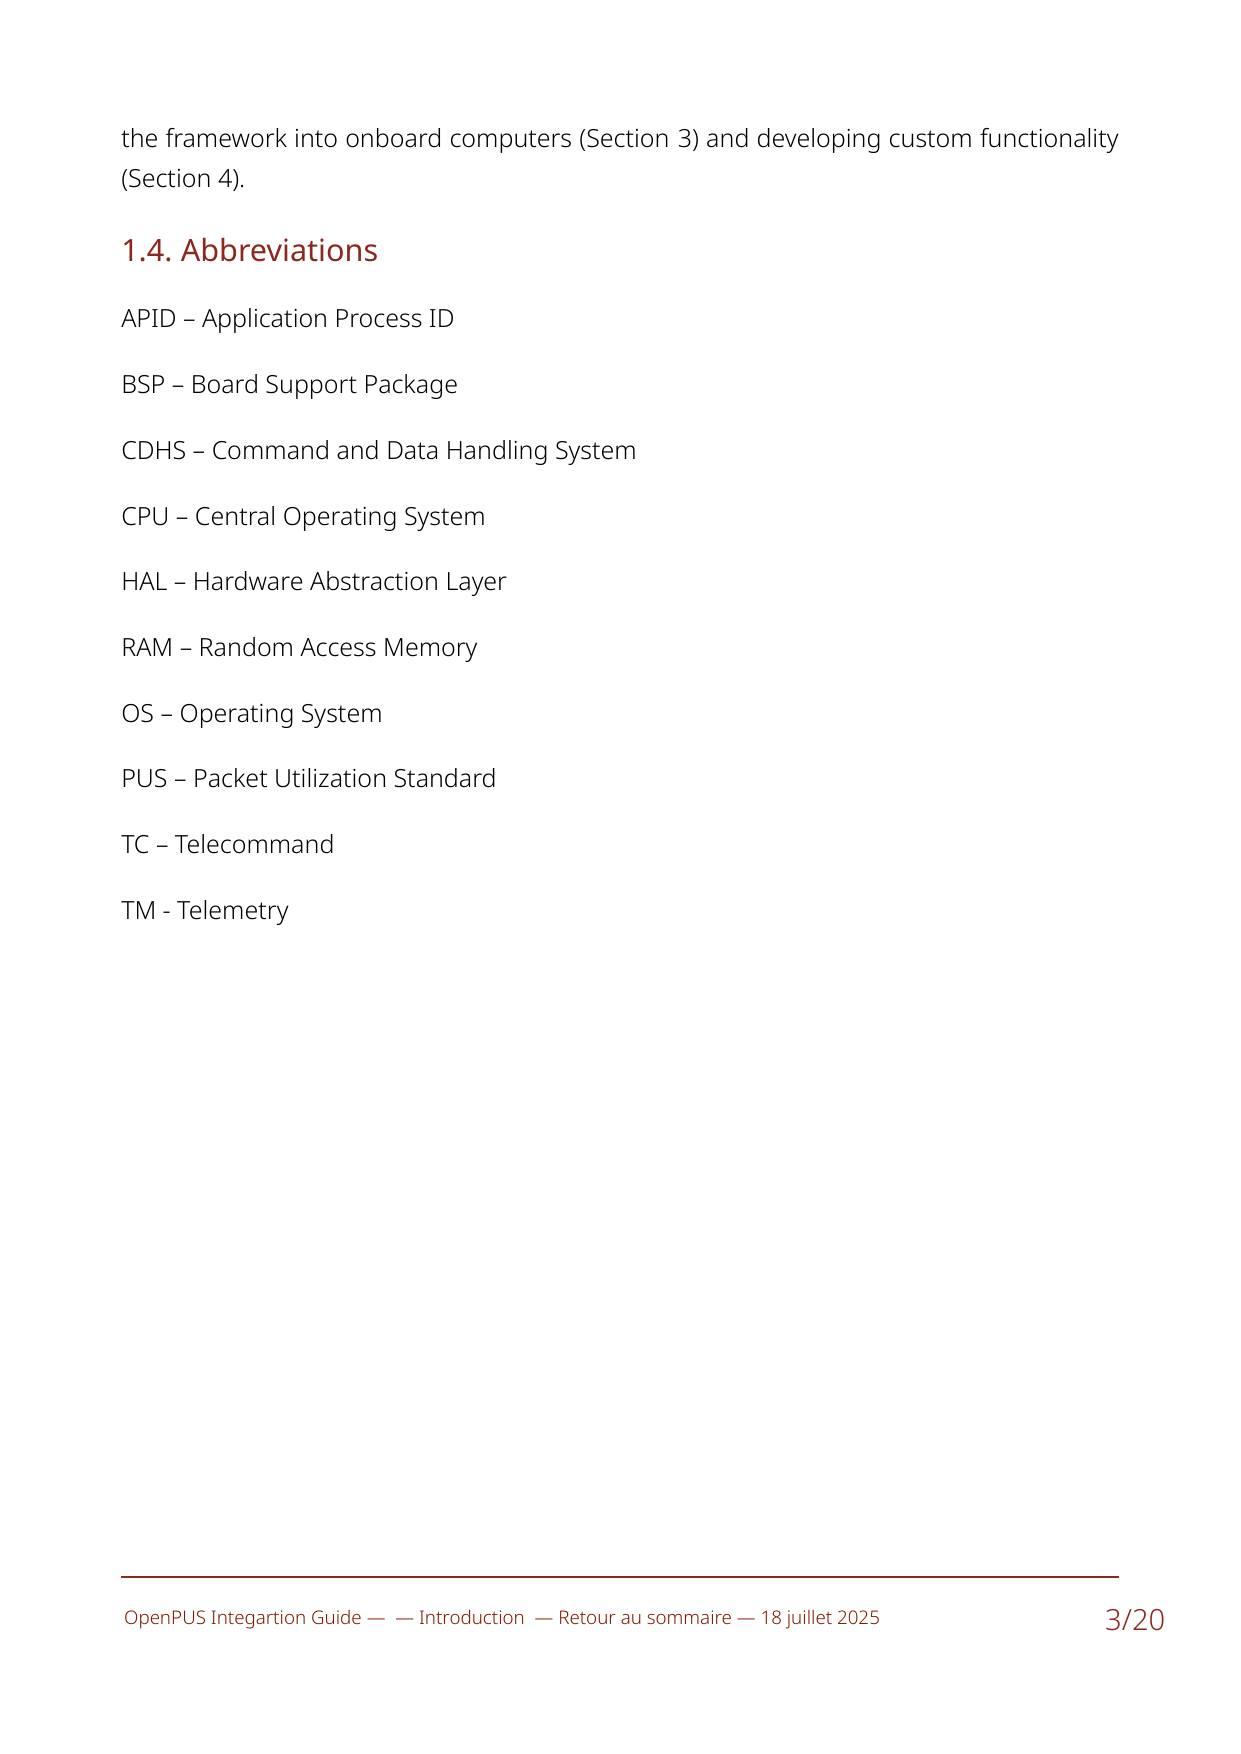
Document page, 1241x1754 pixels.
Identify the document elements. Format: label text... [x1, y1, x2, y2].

text HAL – Hardware Abstraction Layer [121, 564, 1119, 598]
text APID – Application Process ID [121, 301, 1119, 335]
text TC – Telecommand [121, 827, 1119, 861]
text CPU – Central Operating System [121, 498, 1119, 532]
text OS – Operating System [121, 695, 1119, 729]
text BSP – Board Support Package [121, 367, 1119, 401]
text RAM – Random Access Memory [121, 630, 1119, 664]
text PUS – Packet Utilization Standard [121, 761, 1119, 795]
text TM - Telemetry [121, 893, 1119, 927]
subtitle Abbreviations [121, 229, 1119, 271]
text CDHS – Command and Data Handling System [121, 432, 1119, 467]
text the framework into onboard computers (Section 3) and developing custom functionality (Section 4). [121, 121, 1119, 194]
